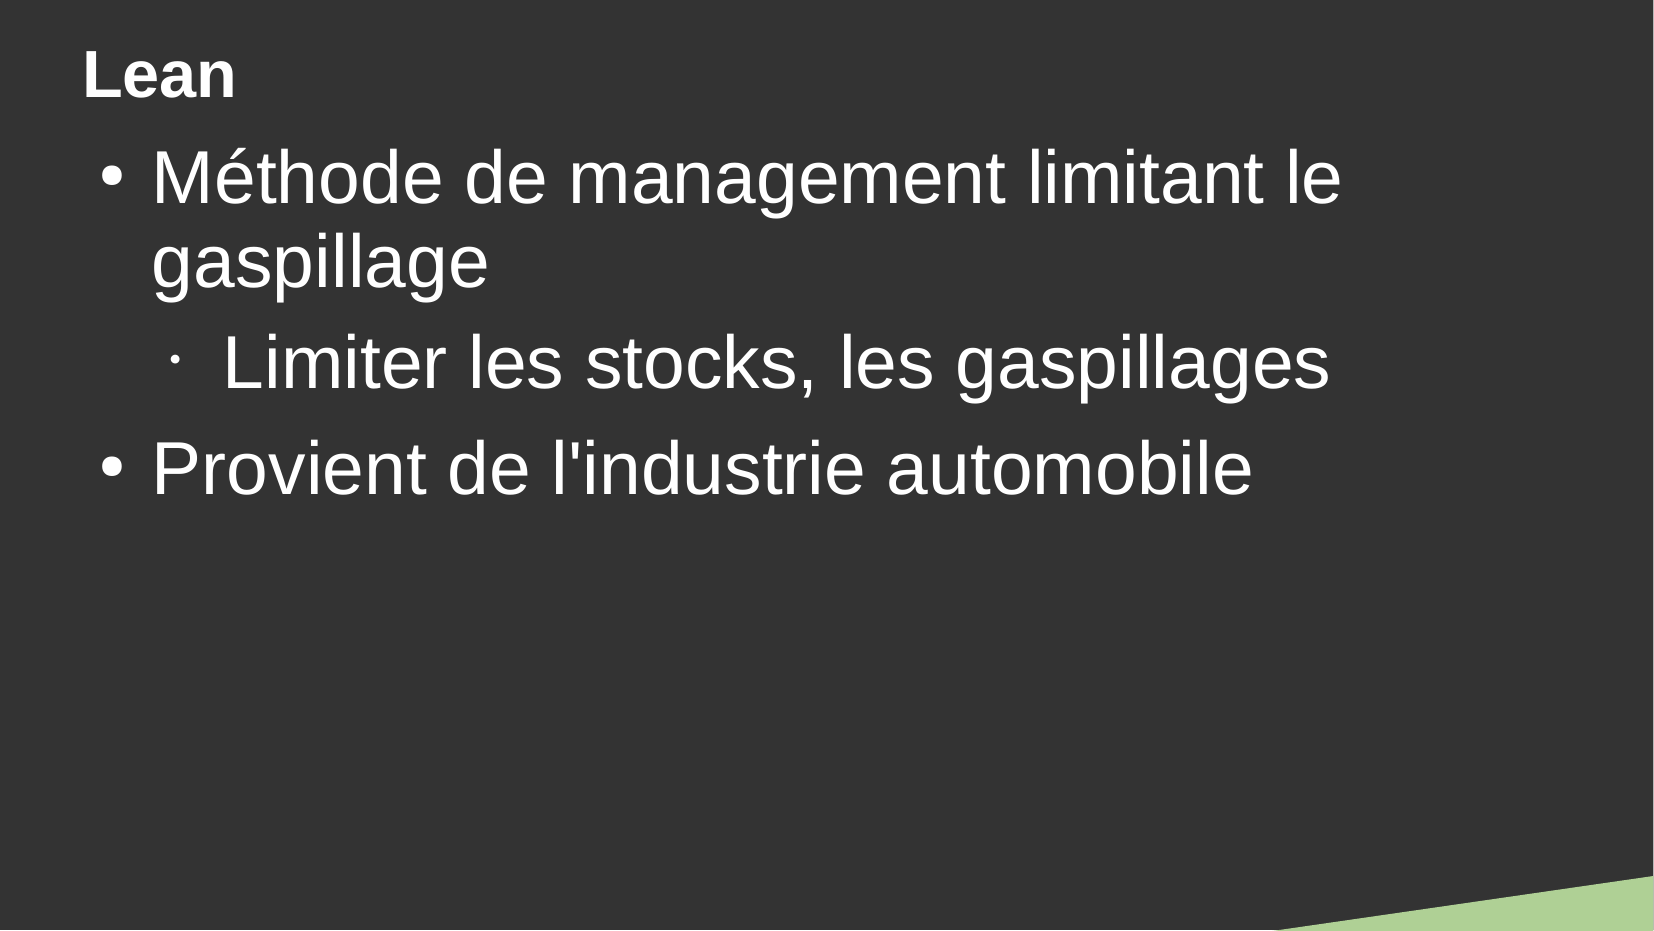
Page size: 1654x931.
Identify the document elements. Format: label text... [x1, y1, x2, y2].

text_box [1272, 875, 1654, 931]
title Lean [82, 37, 1571, 122]
list Méthode de management limitant le gaspillage Limiter les stocks, les gaspillages Provient de l'industrie automobile [80, 135, 1620, 662]
